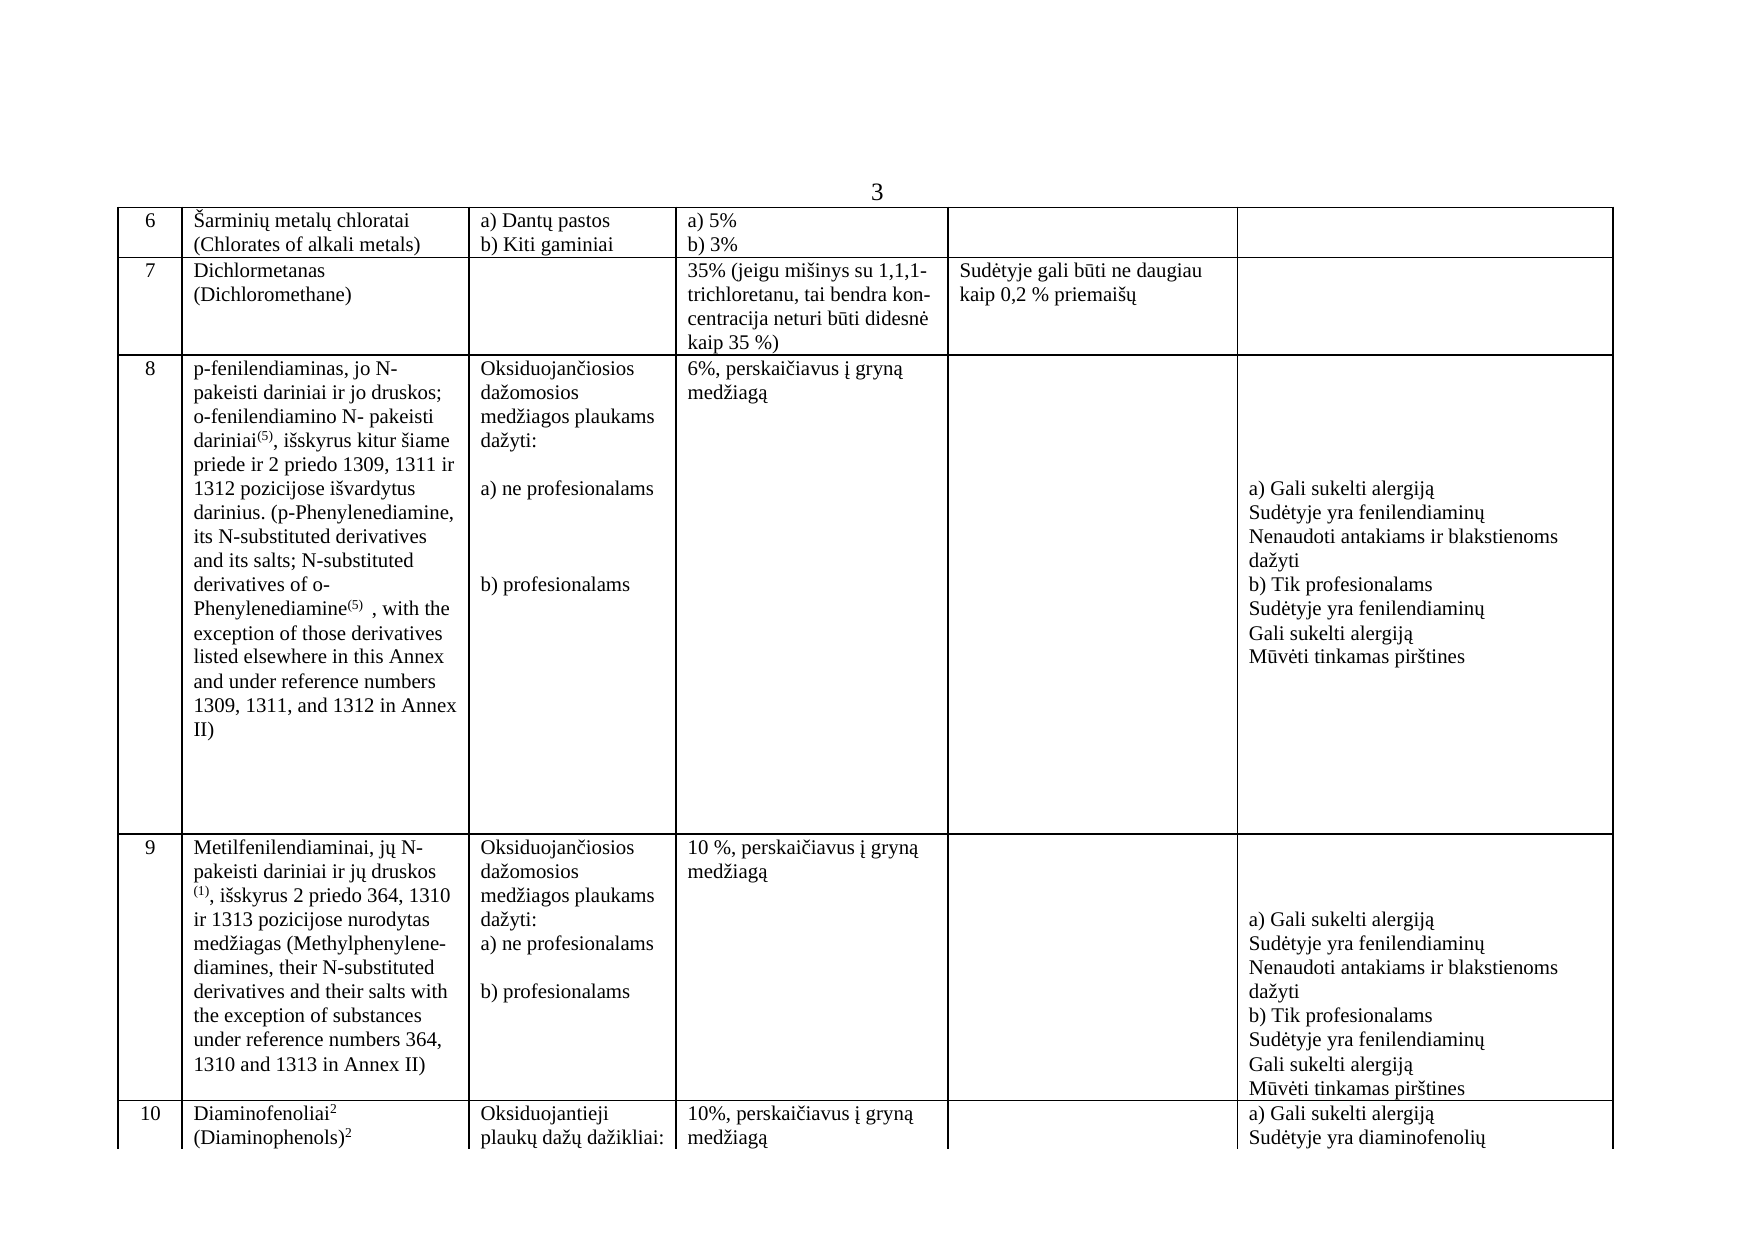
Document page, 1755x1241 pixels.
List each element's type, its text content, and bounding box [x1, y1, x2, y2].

table_cell a) Gali sukelti alergiją Sudėtyje yra diaminofenolių [1238, 1101, 1612, 1149]
table_cell p-fenilendiaminas, jo N-pakeisti dariniai ir jo druskos; o-fenilendiamino N- pakeisti dariniai(5), išskyrus kitur šiame priede ir 2 priedo 1309, 1311 ir 1312 pozicijose išvardytus darinius. (p-Phenylenediamine, its N-substituted derivatives and its salts; N-substituted derivatives of o-Phenylenediamine(5) , with the exception of those derivatives listed elsewhere in this Annex and under reference numbers 1309, 1311, and 1312 in Annex II) [183, 356, 468, 833]
table_cell 10 [119, 1101, 181, 1149]
table_cell [1614, 354, 1754, 833]
table_cell [949, 1101, 1237, 1149]
table_cell Šarminių metalų chloratai (Chlorates of alkali metals) [183, 208, 468, 256]
table_cell [1614, 207, 1754, 256]
table_cell 9 [119, 835, 181, 1099]
table_cell [1614, 1100, 1754, 1149]
table_cell Diaminofenoliai2 (Diaminophenols)2 [183, 1101, 468, 1149]
table_cell 10%, perskaičiavus į gryną medžiagą [677, 1101, 947, 1149]
table_cell a) Gali sukelti alergiją Sudėtyje yra fenilendiaminų Nenaudoti antakiams ir blakstienoms dažyti b) Tik profesionalams Sudėtyje yra fenilendiaminų Gali sukelti alergiją Mūvėti tinkamas pirštines [1238, 356, 1612, 833]
table_cell Oksiduojančiosios dažomosios medžiagos plaukams dažyti: a) ne profesionalams b) profesionalams [470, 835, 675, 1099]
table_cell Metilfenilendiaminai, jų N-pakeisti dariniai ir jų druskos (1), išskyrus 2 priedo 364, 1310 ir 1313 pozicijose nurodytas medžiagas (Methylphenylene-diamines, their N-substituted derivatives and their salts with the exception of substances under reference numbers 364, 1310 and 1313 in Annex II) [183, 835, 468, 1099]
table_cell [1614, 833, 1754, 1099]
table_cell 10 %, perskaičiavus į gryną medžiagą [677, 835, 947, 1099]
table_cell 35% (jeigu mišinys su 1,1,1-trichloretanu, tai bendra kon-centracija neturi būti didesnė kaip 35 %) [677, 258, 947, 354]
table_cell [1238, 258, 1612, 354]
table_cell Sudėtyje gali būti ne daugiau kaip 0,2 % priemaišų [949, 258, 1237, 354]
table_cell a) 5% b) 3% [677, 208, 947, 256]
table_cell Oksiduojančiosios dažomosios medžiagos plaukams dažyti: a) ne profesionalams b) profesionalams [470, 356, 675, 833]
table_cell a) Gali sukelti alergiją Sudėtyje yra fenilendiaminų Nenaudoti antakiams ir blakstienoms dažyti b) Tik profesionalams Sudėtyje yra fenilendiaminų Gali sukelti alergiją Mūvėti tinkamas pirštines [1238, 835, 1612, 1099]
table_cell 8 [119, 356, 181, 833]
table_cell Dichlormetanas (Dichloromethane) [183, 258, 468, 354]
table_cell 7 [119, 258, 181, 354]
table_cell [949, 356, 1237, 833]
table_cell a) Dantų pastos b) Kiti gaminiai [470, 208, 675, 256]
table_cell 6 [119, 208, 181, 256]
table_cell 6%, perskaičiavus į gryną medžiagą [677, 356, 947, 833]
table_cell [949, 208, 1237, 256]
table_cell [949, 835, 1237, 1099]
table_cell Oksiduojantieji plaukų dažų dažikliai: [470, 1101, 675, 1149]
table_cell [470, 258, 675, 354]
table_cell [1614, 256, 1754, 354]
table_cell [1238, 208, 1612, 256]
